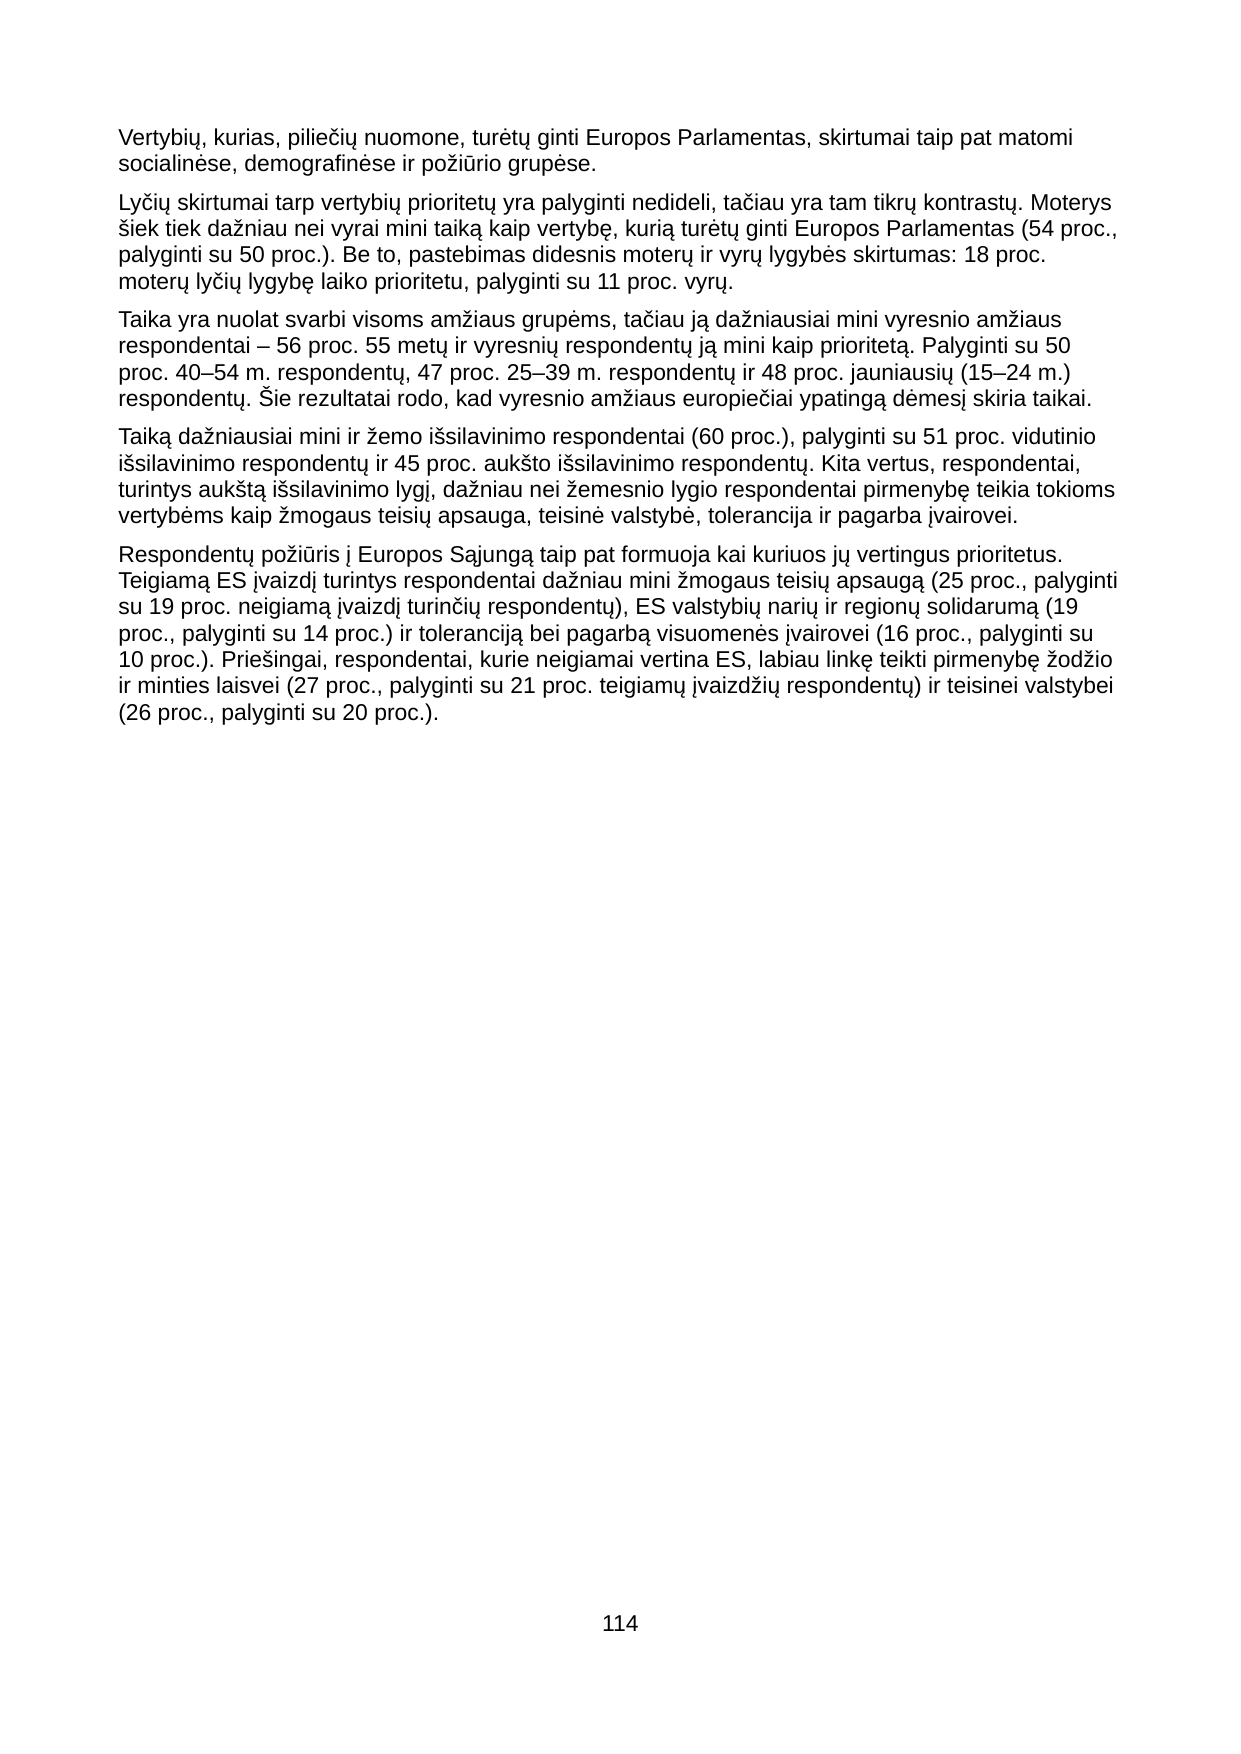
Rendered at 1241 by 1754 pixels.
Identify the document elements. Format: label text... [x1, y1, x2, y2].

text Taiką dažniausiai mini ir žemo išsilavinimo respondentai (60 proc.), palyginti su 51 proc. vidutinio išsilavinimo respondentų ir 45 proc. aukšto išsilavinimo respondentų. Kita vertus, respondentai, turintys aukštą išsilavinimo lygį, dažniau nei žemesnio lygio respondentai pirmenybę teikia tokioms vertybėms kaip žmogaus teisių apsauga, teisinė valstybė, tolerancija ir pagarba įvairovei. [118, 423, 1122, 529]
text Respondentų požiūris į Europos Sąjungą taip pat formuoja kai kuriuos jų vertingus prioritetus. Teigiamą ES įvaizdį turintys respondentai dažniau mini žmogaus teisių apsaugą (25 proc., palyginti su 19 proc. neigiamą įvaizdį turinčių respondentų), ES valstybių narių ir regionų solidarumą (19 proc., palyginti su 14 proc.) ir toleranciją bei pagarbą visuomenės įvairovei (16 proc., palyginti su 10 proc.). Priešingai, respondentai, kurie neigiamai vertina ES, labiau linkę teikti pirmenybę žodžio ir minties laisvei (27 proc., palyginti su 21 proc. teigiamų įvaizdžių respondentų) ir teisinei valstybei (26 proc., palyginti su 20 proc.). [118, 541, 1122, 725]
text Vertybių, kurias, piliečių nuomone, turėtų ginti Europos Parlamentas, skirtumai taip pat matomi socialinėse, demografinėse ir požiūrio grupėse. [118, 124, 1122, 177]
text Taika yra nuolat svarbi visoms amžiaus grupėms, tačiau ją dažniausiai mini vyresnio amžiaus respondentai – 56 proc. 55 metų ir vyresnių respondentų ją mini kaip prioritetą. Palyginti su 50 proc. 40–54 m. respondentų, 47 proc. 25–39 m. respondentų ir 48 proc. jauniausių (15–24 m.) respondentų. Šie rezultatai rodo, kad vyresnio amžiaus europiečiai ypatingą dėmesį skiria taikai. [118, 306, 1122, 411]
text Lyčių skirtumai tarp vertybių prioritetų yra palyginti nedideli, tačiau yra tam tikrų kontrastų. Moterys šiek tiek dažniau nei vyrai mini taiką kaip vertybę, kurią turėtų ginti Europos Parlamentas (54 proc., palyginti su 50 proc.). Be to, pastebimas didesnis moterų ir vyrų lygybės skirtumas: 18 proc. moterų lyčių lygybę laiko prioritetu, palyginti su 11 proc. vyrų. [118, 189, 1122, 294]
